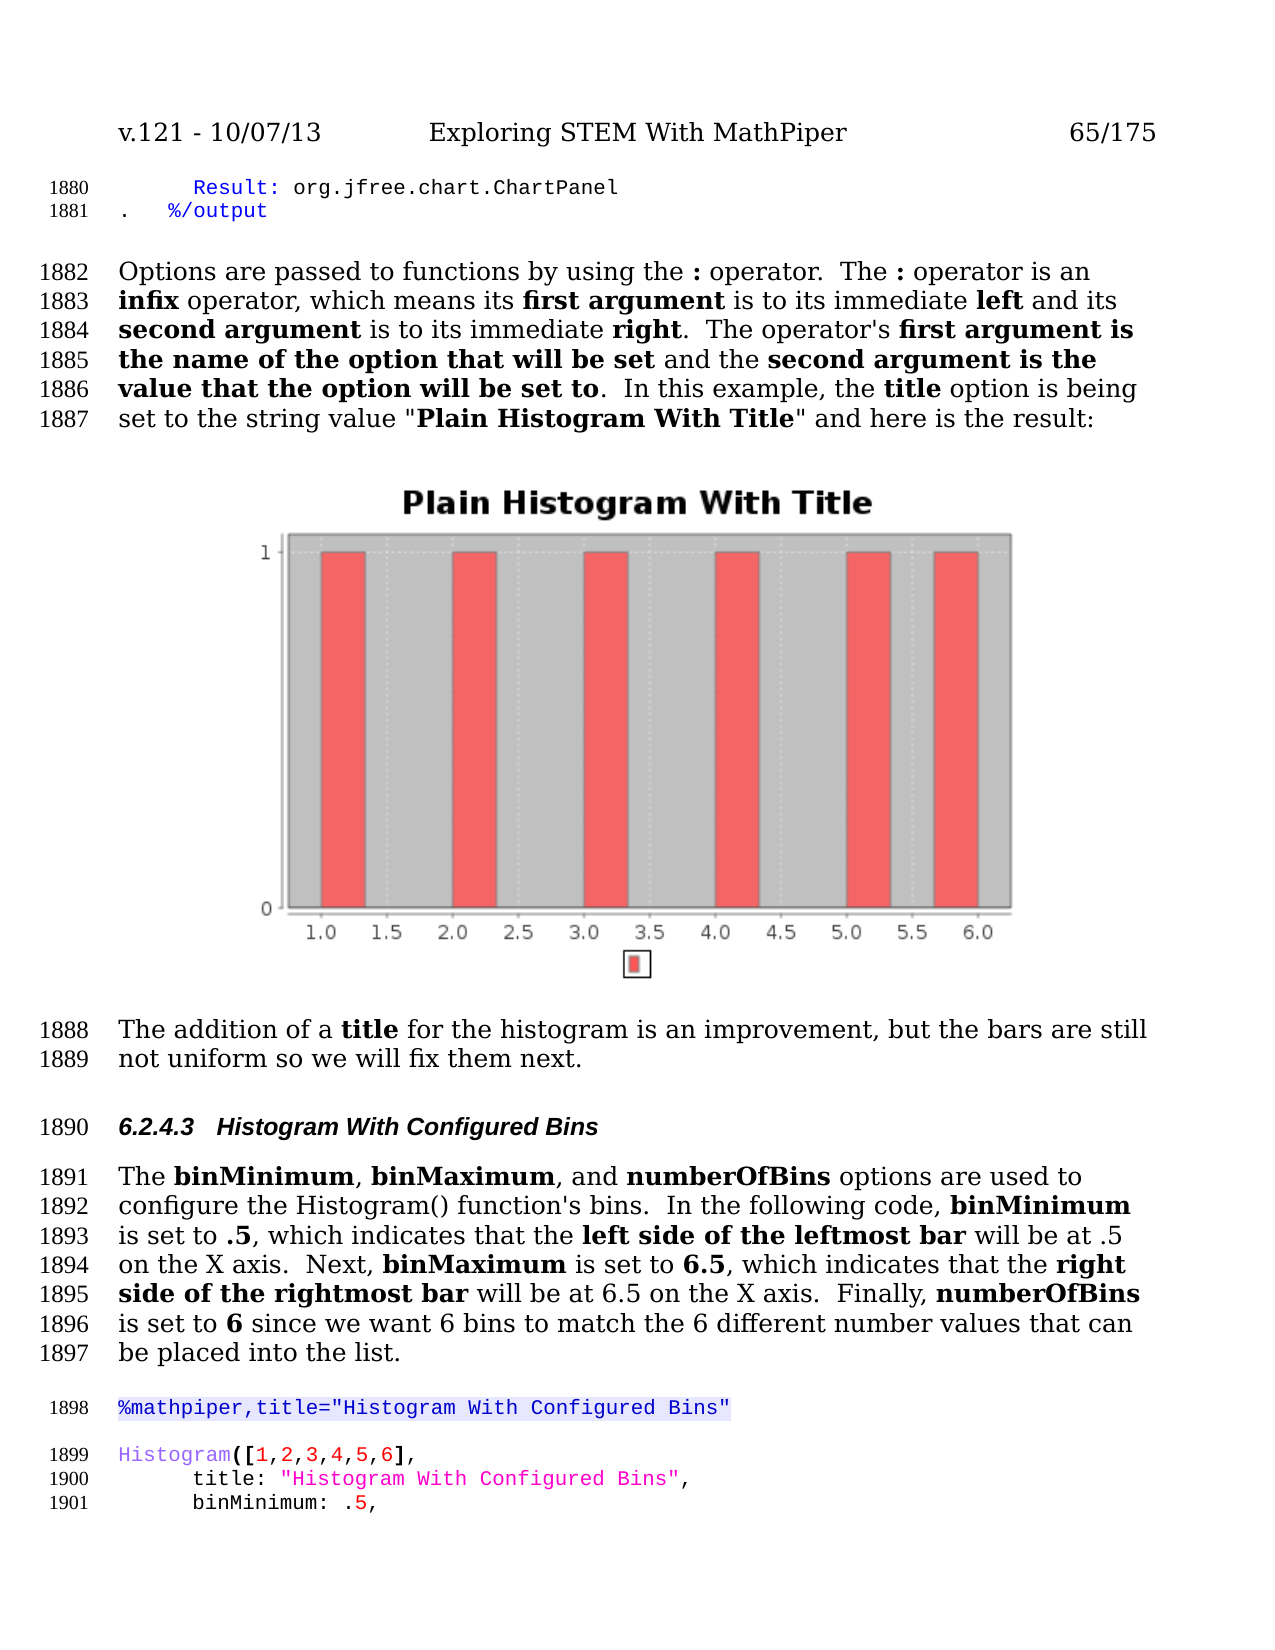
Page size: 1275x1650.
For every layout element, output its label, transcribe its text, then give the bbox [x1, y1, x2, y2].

text %mathpiper,title="Histogram With Configured Bins" [118, 1397, 1157, 1421]
text . %/output [118, 200, 1157, 224]
text The binMinimum, binMaximum, and numberOfBins options are used to configure the Histogram() function's bins. In the following code, binMinimum is set to .5, which indicates that the left side of the leftmost bar will be at .5 on the X axis. Next, binMaximum is set to 6.5, which indicates that the right side of the rightmost bar will be at 6.5 on the X axis. Finally, numberOfBins is set to 6 since we want 6 bins to match the 6 different number values that can be placed into the list. [118, 1162, 1157, 1367]
text Options are passed to functions by using the : operator. The : operator is an infix operator, which means its first argument is to its immediate left and its second argument is to its immediate right. The operator's first argument is the name of the option that will be set and the second argument is the value that the option will be set to. In this example, the title option is being set to the string value "Plain Histogram With Title" and here is the result: [118, 257, 1157, 433]
picture [245, 483, 1030, 980]
subtitle Histogram With Configured Bins [118, 1112, 1157, 1141]
text binMinimum: .5, [118, 1492, 1157, 1515]
text Histogram([1,2,3,4,5,6], [118, 1444, 1157, 1468]
text title: "Histogram With Configured Bins", [118, 1468, 1157, 1492]
text Result: org.jfree.chart.ChartPanel [118, 177, 1157, 200]
text The addition of a title for the histogram is an improvement, but the bars are still not uniform so we will fix them next. [118, 1015, 1157, 1073]
